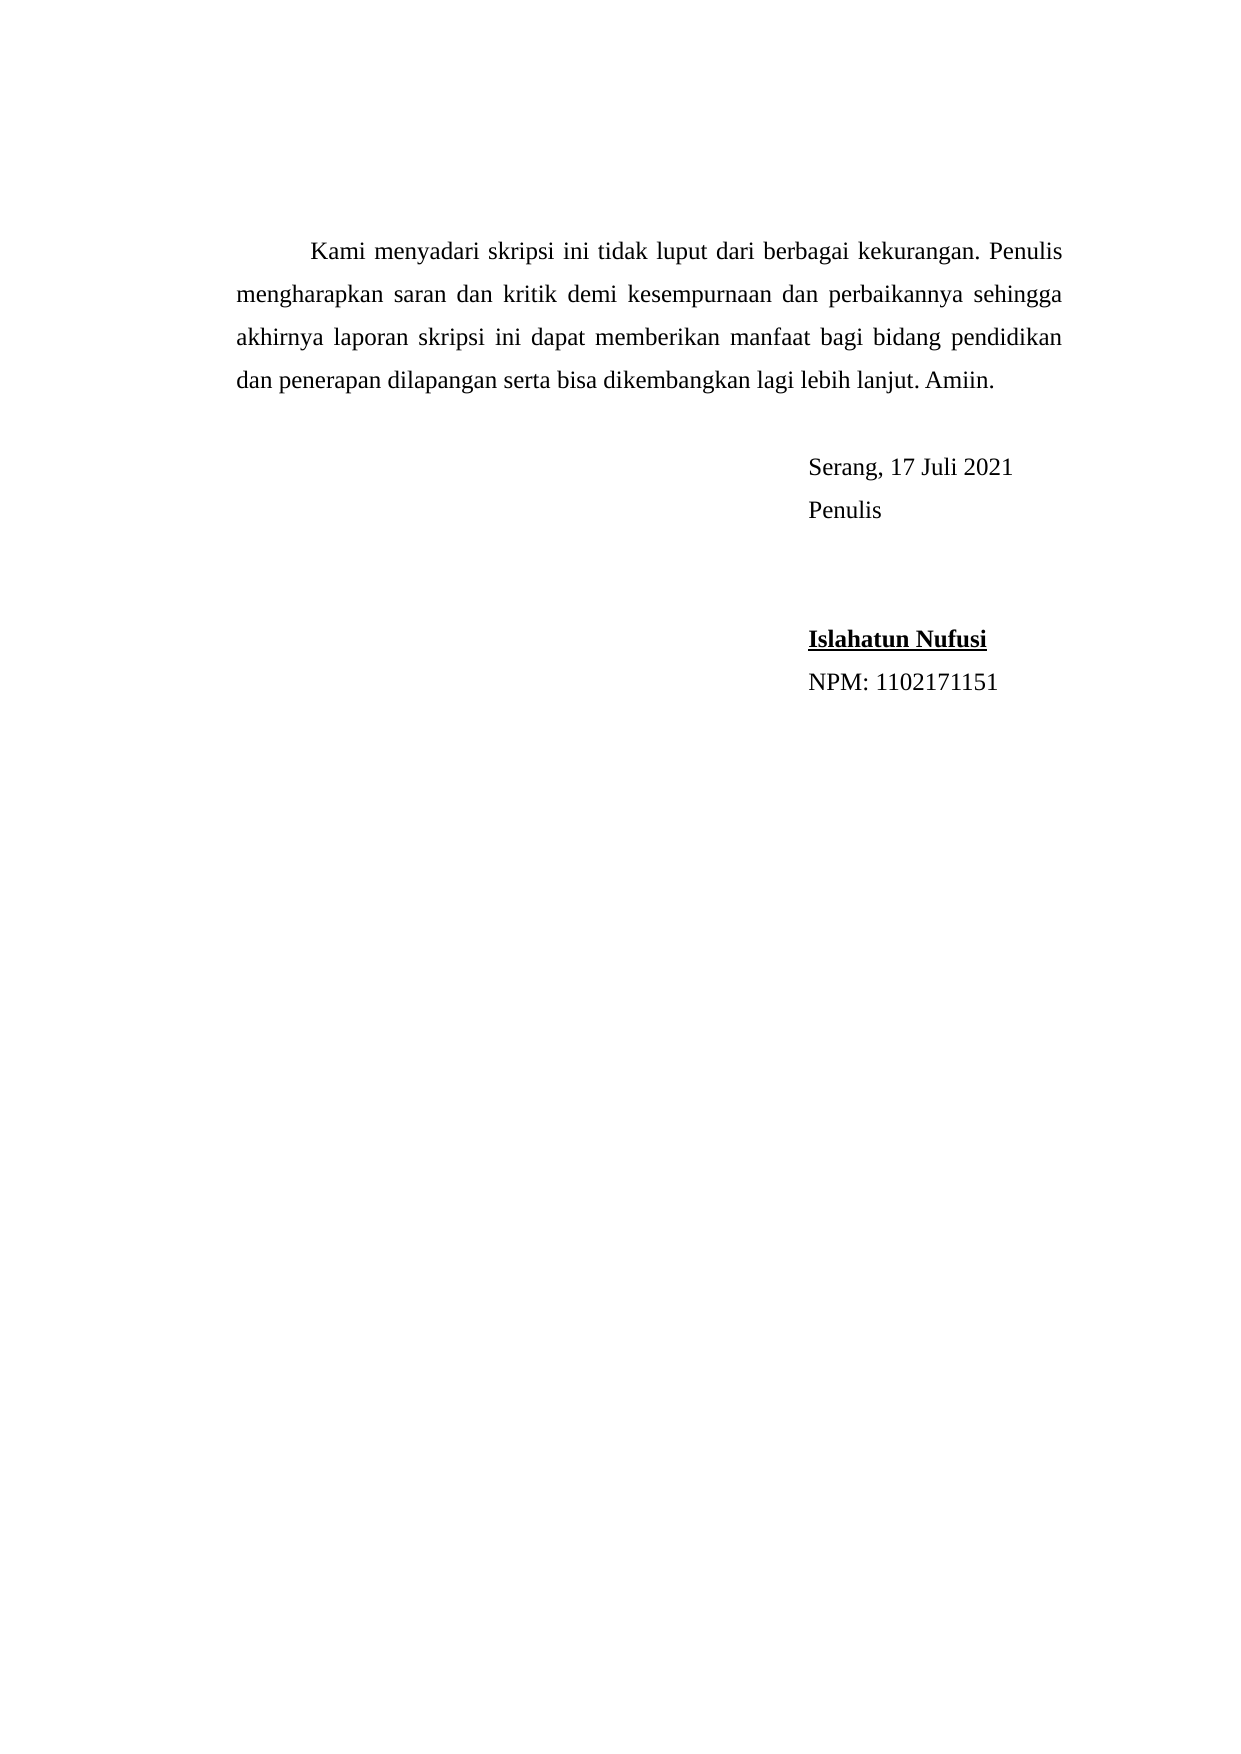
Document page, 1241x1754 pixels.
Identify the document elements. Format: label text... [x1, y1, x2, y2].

text Penulis [808, 495, 1063, 524]
text Serang, 17 Juli 2021 [808, 452, 1063, 481]
text Kami menyadari skripsi ini tidak luput dari berbagai kekurangan. Penulis mengharapkan saran dan kritik demi kesempurnaan dan perbaikannya sehingga akhirnya laporan skripsi ini dapat memberikan manfaat bagi bidang pendidikan dan penerapan dilapangan serta bisa dikembangkan lagi lebih lanjut. Amiin. [236, 236, 1063, 394]
text NPM: 1102171151 [808, 667, 1063, 696]
text Islahatun Nufusi [808, 624, 1063, 653]
